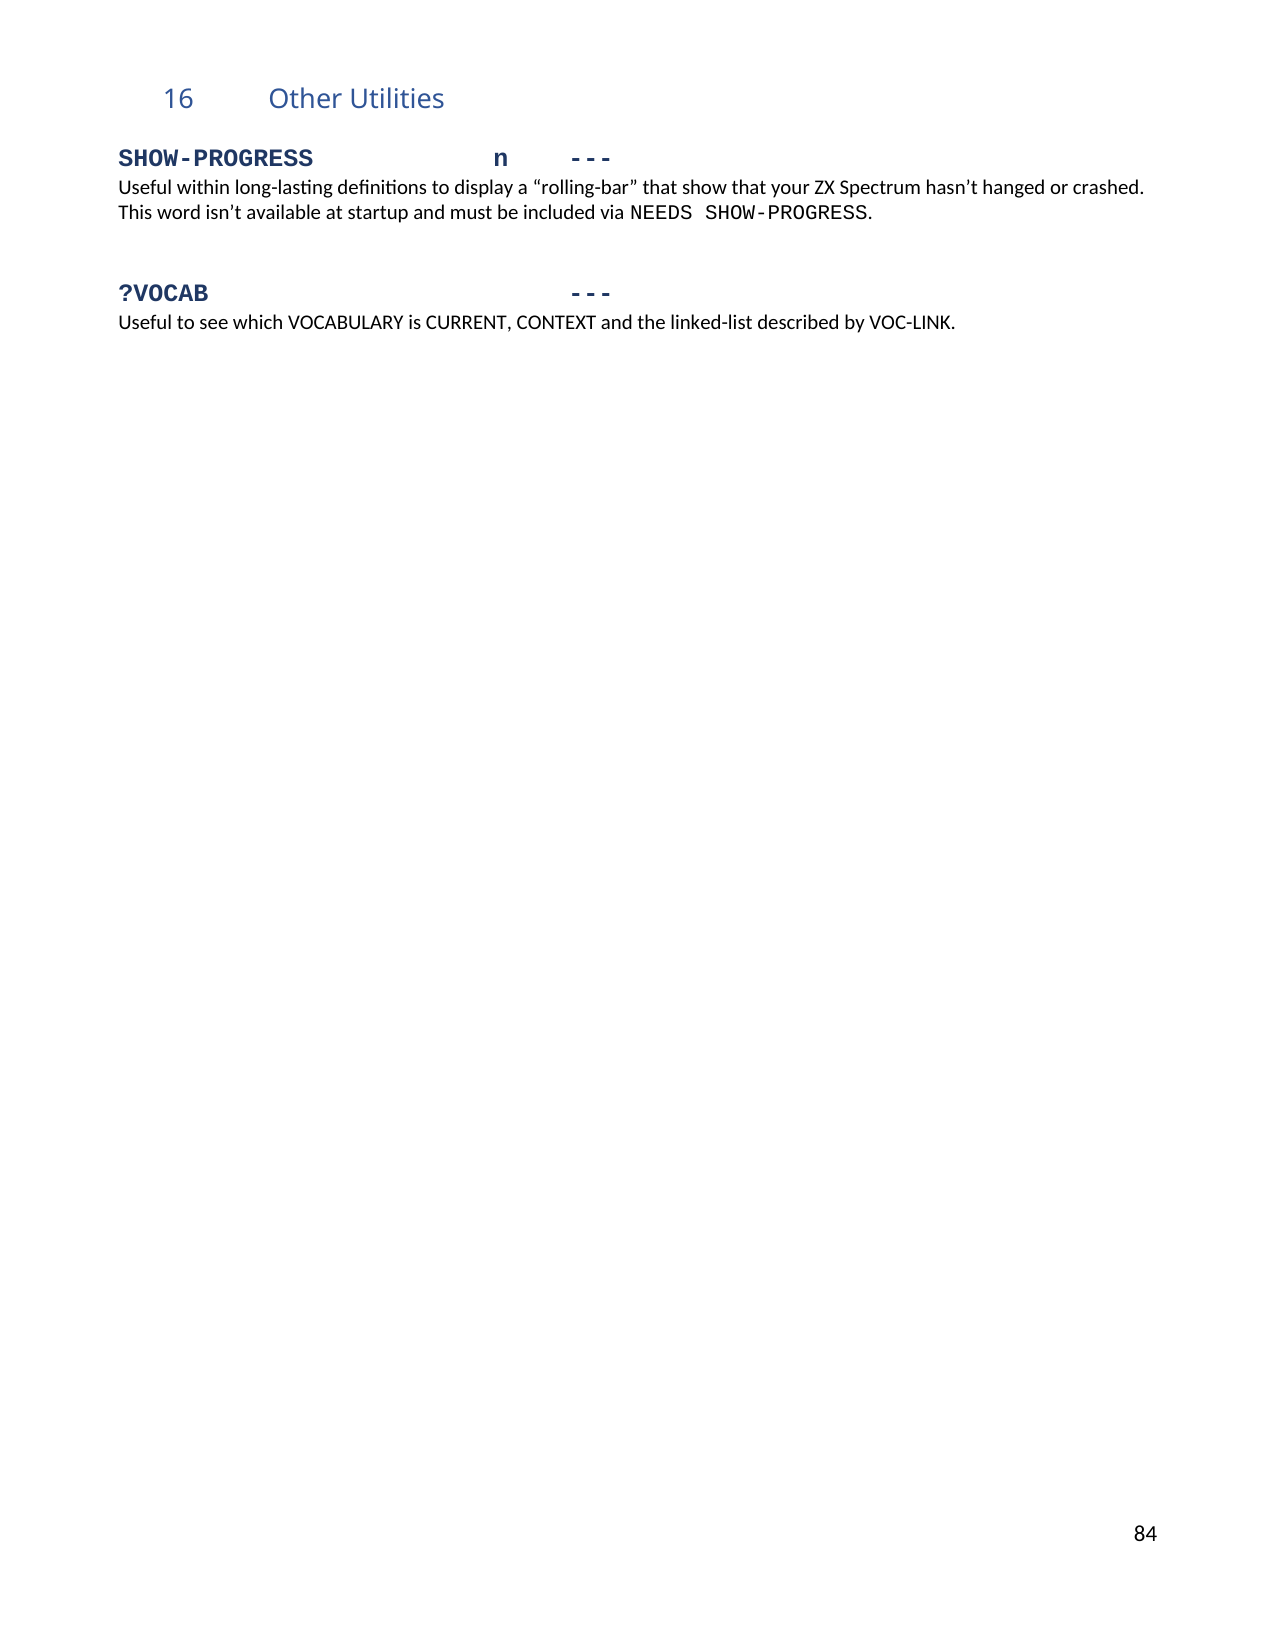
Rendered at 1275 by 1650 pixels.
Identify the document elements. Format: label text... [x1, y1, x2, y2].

subtitle SHOW-PROGRESS n --- [118, 146, 1157, 174]
text Useful to see which VOCABULARY is CURRENT, CONTEXT and the linked-list described by VOC-LINK. [118, 309, 1157, 334]
subtitle ?VOCAB --- [118, 281, 1157, 309]
subtitle Other Utilities [156, 79, 1157, 116]
text This word isn’t available at startup and must be included via NEEDS SHOW-PROGRESS. [118, 199, 1157, 226]
text Useful within long-lasting definitions to display a “rolling-bar” that show that your ZX Spectrum hasn’t hanged or crashed. [118, 174, 1157, 199]
